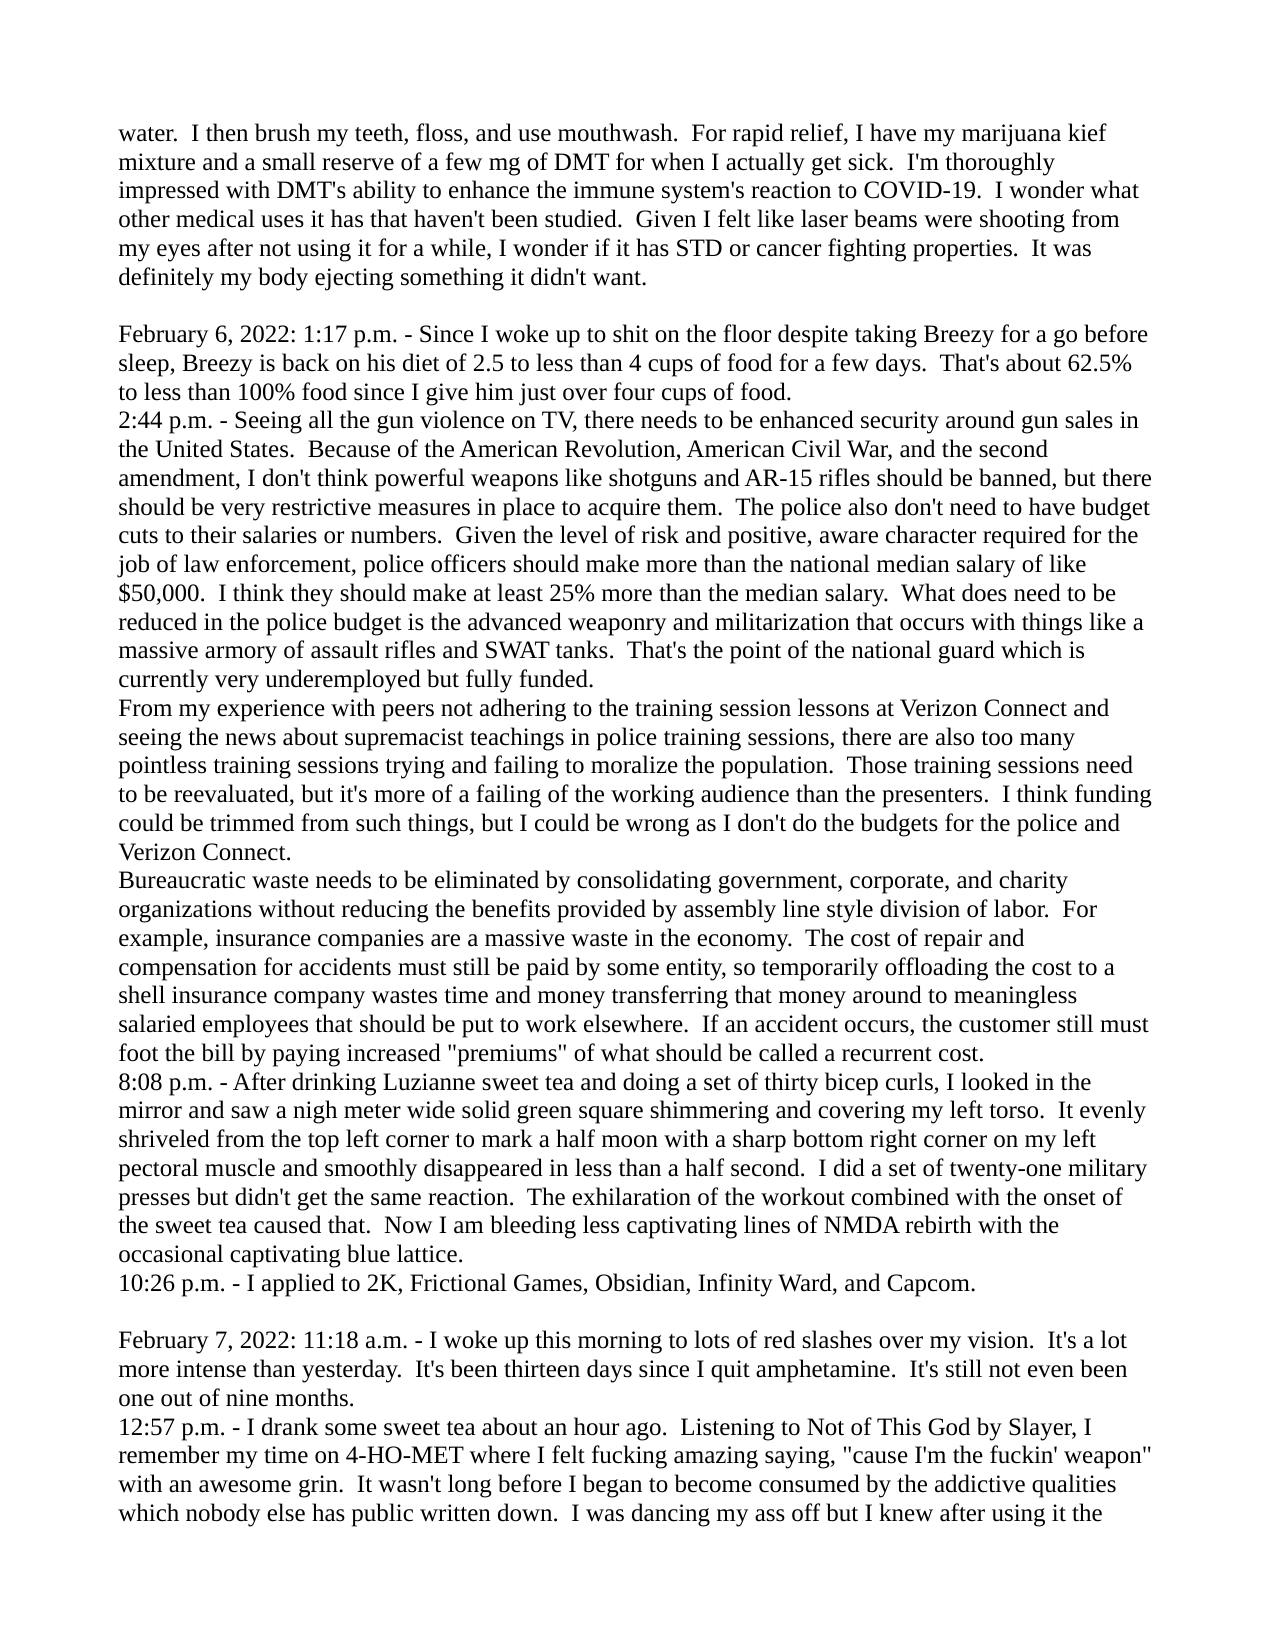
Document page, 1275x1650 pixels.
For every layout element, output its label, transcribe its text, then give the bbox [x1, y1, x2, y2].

text February 6, 2022: 1:17 p.m. - Since I woke up to shit on the floor despite taking Breezy for a go before sleep, Breezy is back on his diet of 2.5 to less than 4 cups of food for a few days. That's about 62.5% to less than 100% food since I give him just over four cups of food. [118, 319, 1157, 406]
text 2:44 p.m. - Seeing all the gun violence on TV, there needs to be enhanced security around gun sales in the United States. Because of the American Revolution, American Civil War, and the second amendment, I don't think powerful weapons like shotguns and AR-15 rifles should be banned, but there should be very restrictive measures in place to acquire them. The police also don't need to have budget cuts to their salaries or numbers. Given the level of risk and positive, aware character required for the job of law enforcement, police officers should make more than the national median salary of like $50,000. I think they should make at least 25% more than the median salary. What does need to be reduced in the police budget is the advanced weaponry and militarization that occurs with things like a massive armory of assault rifles and SWAT tanks. That's the point of the national guard which is currently very underemployed but fully funded. [118, 406, 1157, 693]
text 8:08 p.m. - After drinking Luzianne sweet tea and doing a set of thirty bicep curls, I looked in the mirror and saw a nigh meter wide solid green square shimmering and covering my left torso. It evenly shriveled from the top left corner to mark a half moon with a sharp bottom right corner on my left pectoral muscle and smoothly disappeared in less than a half second. I did a set of twenty-one military presses but didn't get the same reaction. The exhilaration of the workout combined with the onset of the sweet tea caused that. Now I am bleeding less captivating lines of NMDA rebirth with the occasional captivating blue lattice. [118, 1067, 1157, 1268]
text February 7, 2022: 11:18 a.m. - I woke up this morning to lots of red slashes over my vision. It's a lot more intense than yesterday. It's been thirteen days since I quit amphetamine. It's still not even been one out of nine months. [118, 1326, 1157, 1412]
text 12:57 p.m. - I drank some sweet tea about an hour ago. Listening to Not of This God by Slayer, I remember my time on 4-HO-MET where I felt fucking amazing saying, "cause I'm the fuckin' weapon" with an awesome grin. It wasn't long before I began to become consumed by the addictive qualities which nobody else has public written down. I was dancing my ass off but I knew after using it the [118, 1412, 1157, 1527]
text 10:26 p.m. - I applied to 2K, Frictional Games, Obsidian, Infinity Ward, and Capcom. [118, 1268, 1157, 1297]
text From my experience with peers not adhering to the training session lessons at Verizon Connect and seeing the news about supremacist teachings in police training sessions, there are also too many pointless training sessions trying and failing to moralize the population. Those training sessions need to be reevaluated, but it's more of a failing of the working audience than the presenters. I think funding could be trimmed from such things, but I could be wrong as I don't do the budgets for the police and Verizon Connect. [118, 693, 1157, 866]
text Bureaucratic waste needs to be eliminated by consolidating government, corporate, and charity organizations without reducing the benefits provided by assembly line style division of labor. For example, insurance companies are a massive waste in the economy. The cost of repair and compensation for accidents must still be paid by some entity, so temporarily offloading the cost to a shell insurance company wastes time and money transferring that money around to meaningless salaried employees that should be put to work elsewhere. If an accident occurs, the customer still must foot the bill by paying increased "premiums" of what should be called a recurrent cost. [118, 866, 1157, 1067]
text water. I then brush my teeth, floss, and use mouthwash. For rapid relief, I have my marijuana kief mixture and a small reserve of a few mg of DMT for when I actually get sick. I'm thoroughly impressed with DMT's ability to enhance the immune system's reaction to COVID-19. I wonder what other medical uses it has that haven't been studied. Given I felt like laser beams were shooting from my eyes after not using it for a while, I wonder if it has STD or cancer fighting properties. It was definitely my body ejecting something it didn't want. [118, 118, 1157, 291]
